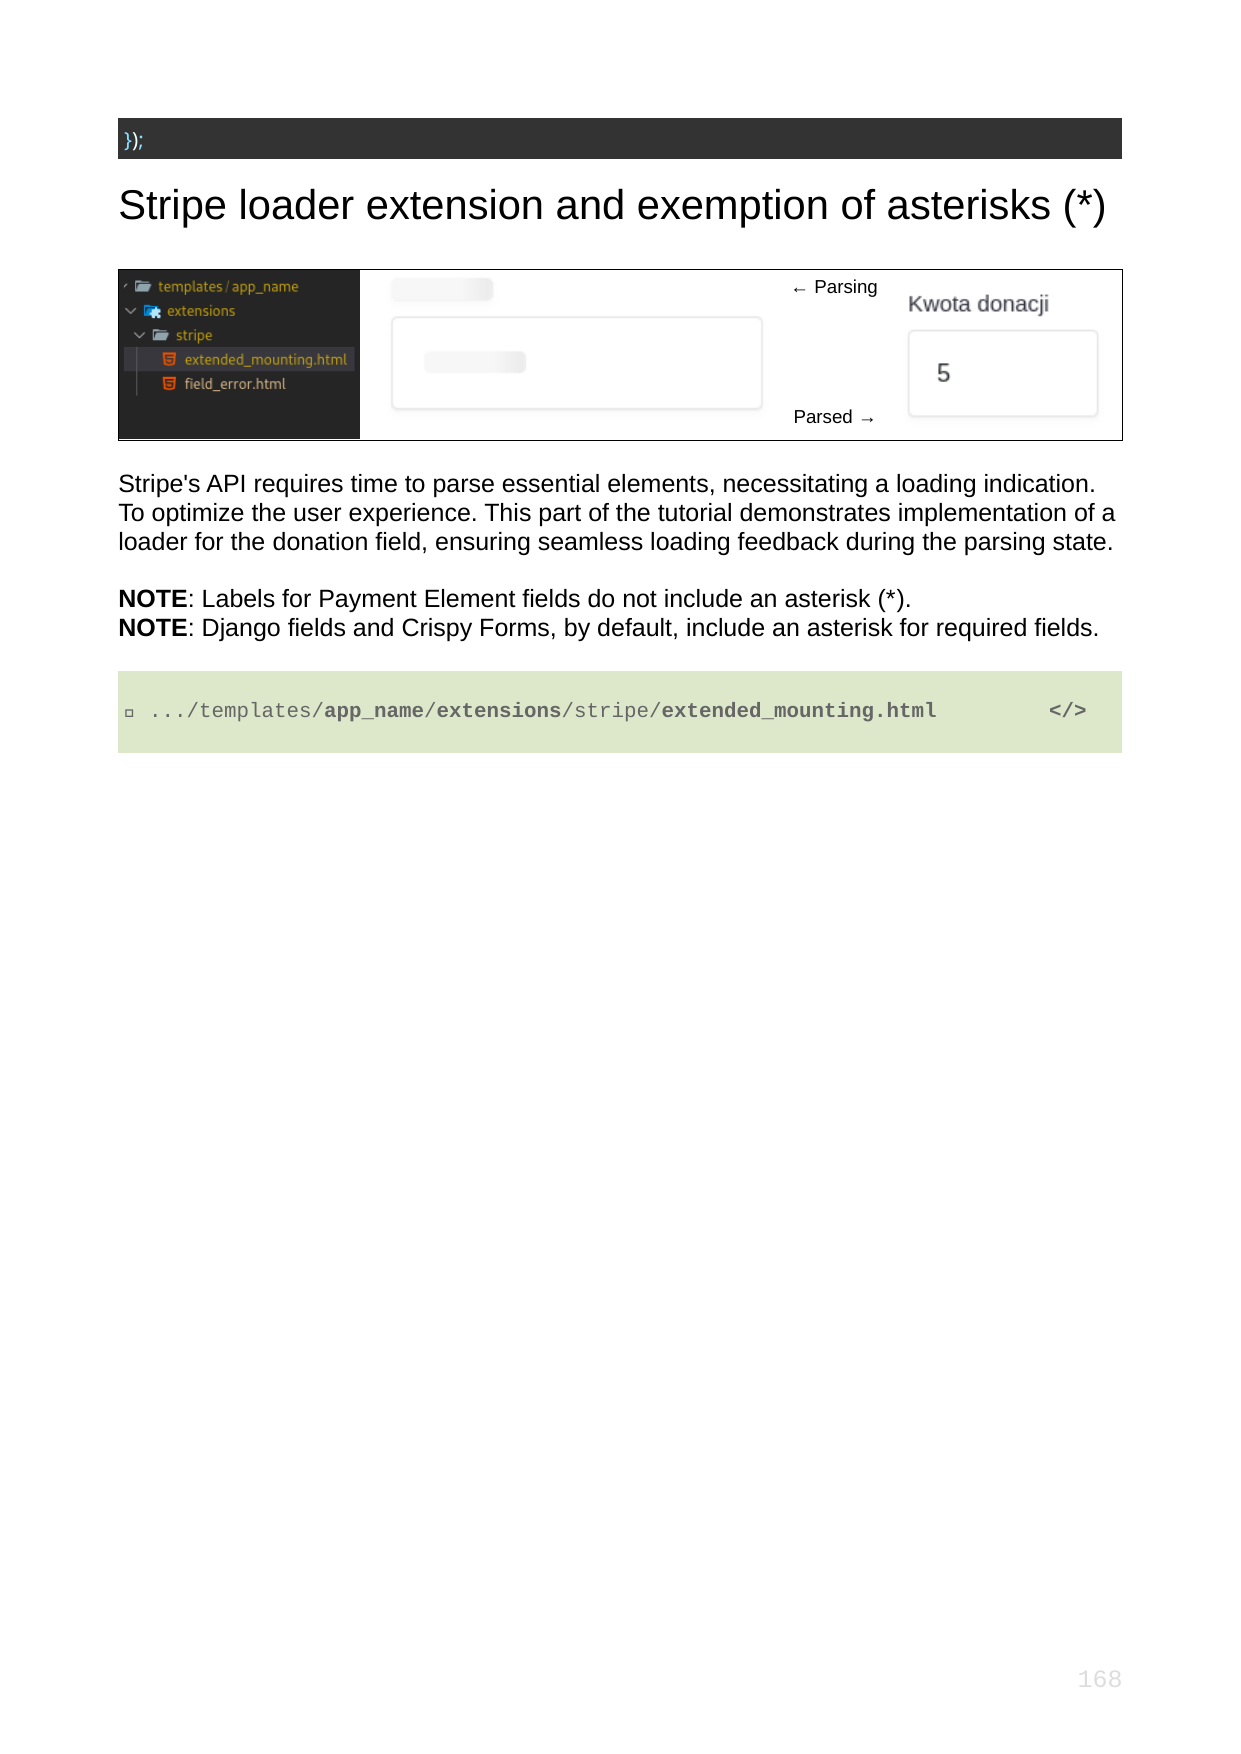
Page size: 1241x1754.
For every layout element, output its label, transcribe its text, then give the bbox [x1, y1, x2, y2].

text NOTE: Django fields and Crispy Forms, by default, include an asterisk for required fields. [118, 613, 1122, 642]
picture [123, 276, 355, 399]
text Stripe's API requires time to parse essential elements, necessitating a loading indication. To optimize the user experience. This part of the tutorial demonstrates implementation of a loader for the donation field, ensuring seamless loading feedback during the parsing state. [118, 469, 1122, 556]
table_header [360, 270, 779, 439]
picture [893, 276, 1117, 434]
table_header [888, 270, 1122, 439]
subtitle Stripe loader extension and exemption of asterisks (*) [118, 180, 1122, 228]
table_header [119, 270, 360, 439]
text NOTE: Labels for Payment Element fields do not include an asterisk (*). [118, 584, 1122, 613]
table_header }); [118, 118, 1122, 159]
table_header ← Parsing Parsed → [779, 270, 887, 439]
picture [379, 276, 774, 425]
table_header 📝 .../templates/app_name/extensions/stripe/extended_mounting.html </> [118, 671, 1122, 753]
